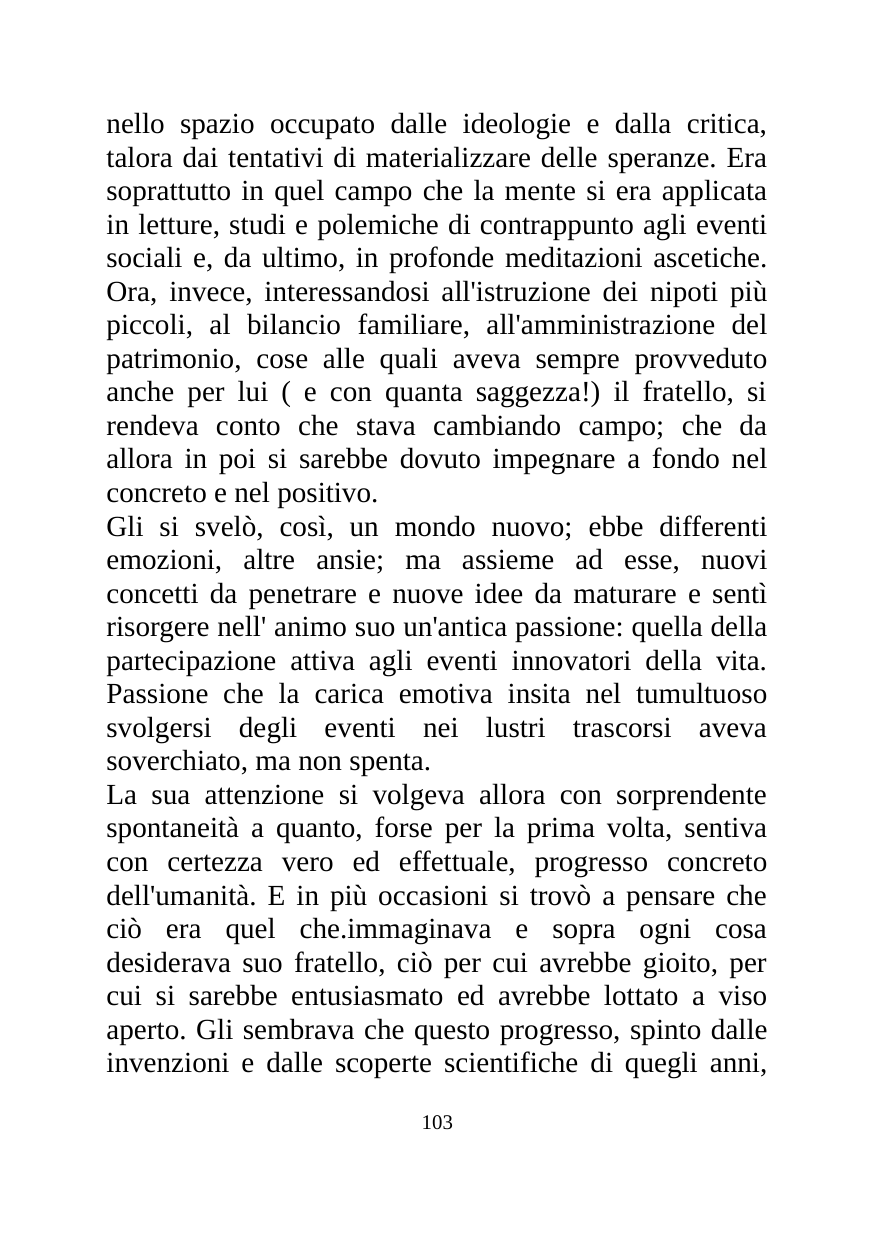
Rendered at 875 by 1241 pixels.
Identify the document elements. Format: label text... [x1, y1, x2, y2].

text La sua attenzione si volgeva allora con sorprendente spontaneità a quanto, forse per la prima volta, sentiva con certezza vero ed effettuale, progresso concreto dell'umanità. E in più occasioni si trovò a pensare che ciò era quel che.immaginava e sopra ogni cosa desiderava suo fratello, ciò per cui avrebbe gioito, per cui si sarebbe entusiasmato ed avrebbe lottato a viso aperto. Gli sembrava che questo progresso, spinto dalle invenzioni e dalle scoperte scientifiche di quegli anni, [106, 777, 768, 1079]
text nello spazio occupato dalle ideologie e dalla critica, talora dai tentativi di materializzare delle speranze. Era soprattutto in quel campo che la mente si era applicata in letture, studi e polemiche di contrappunto agli eventi sociali e, da ultimo, in profonde meditazioni ascetiche. Ora, invece, interessandosi all'istruzione dei nipoti più piccoli, al bilancio familiare, all'amministrazione del patrimonio, cose alle quali aveva sempre provveduto anche per lui ( e con quanta saggezza!) il fratello, si rendeva conto che stava cambiando campo; che da allora in poi si sarebbe dovuto impegnare a fondo nel concreto e nel positivo. [106, 106, 768, 509]
text Gli si svelò, così, un mondo nuovo; ebbe differenti emozioni, altre ansie; ma assieme ad esse, nuovi concetti da penetrare e nuove idee da maturare e sentì risorgere nell' animo suo un'antica passione: quella della partecipazione attiva agli eventi innovatori della vita. Passione che la carica emotiva insita nel tumultuoso svolgersi degli eventi nei lustri trascorsi aveva soverchiato, ma non spenta. [106, 509, 768, 777]
